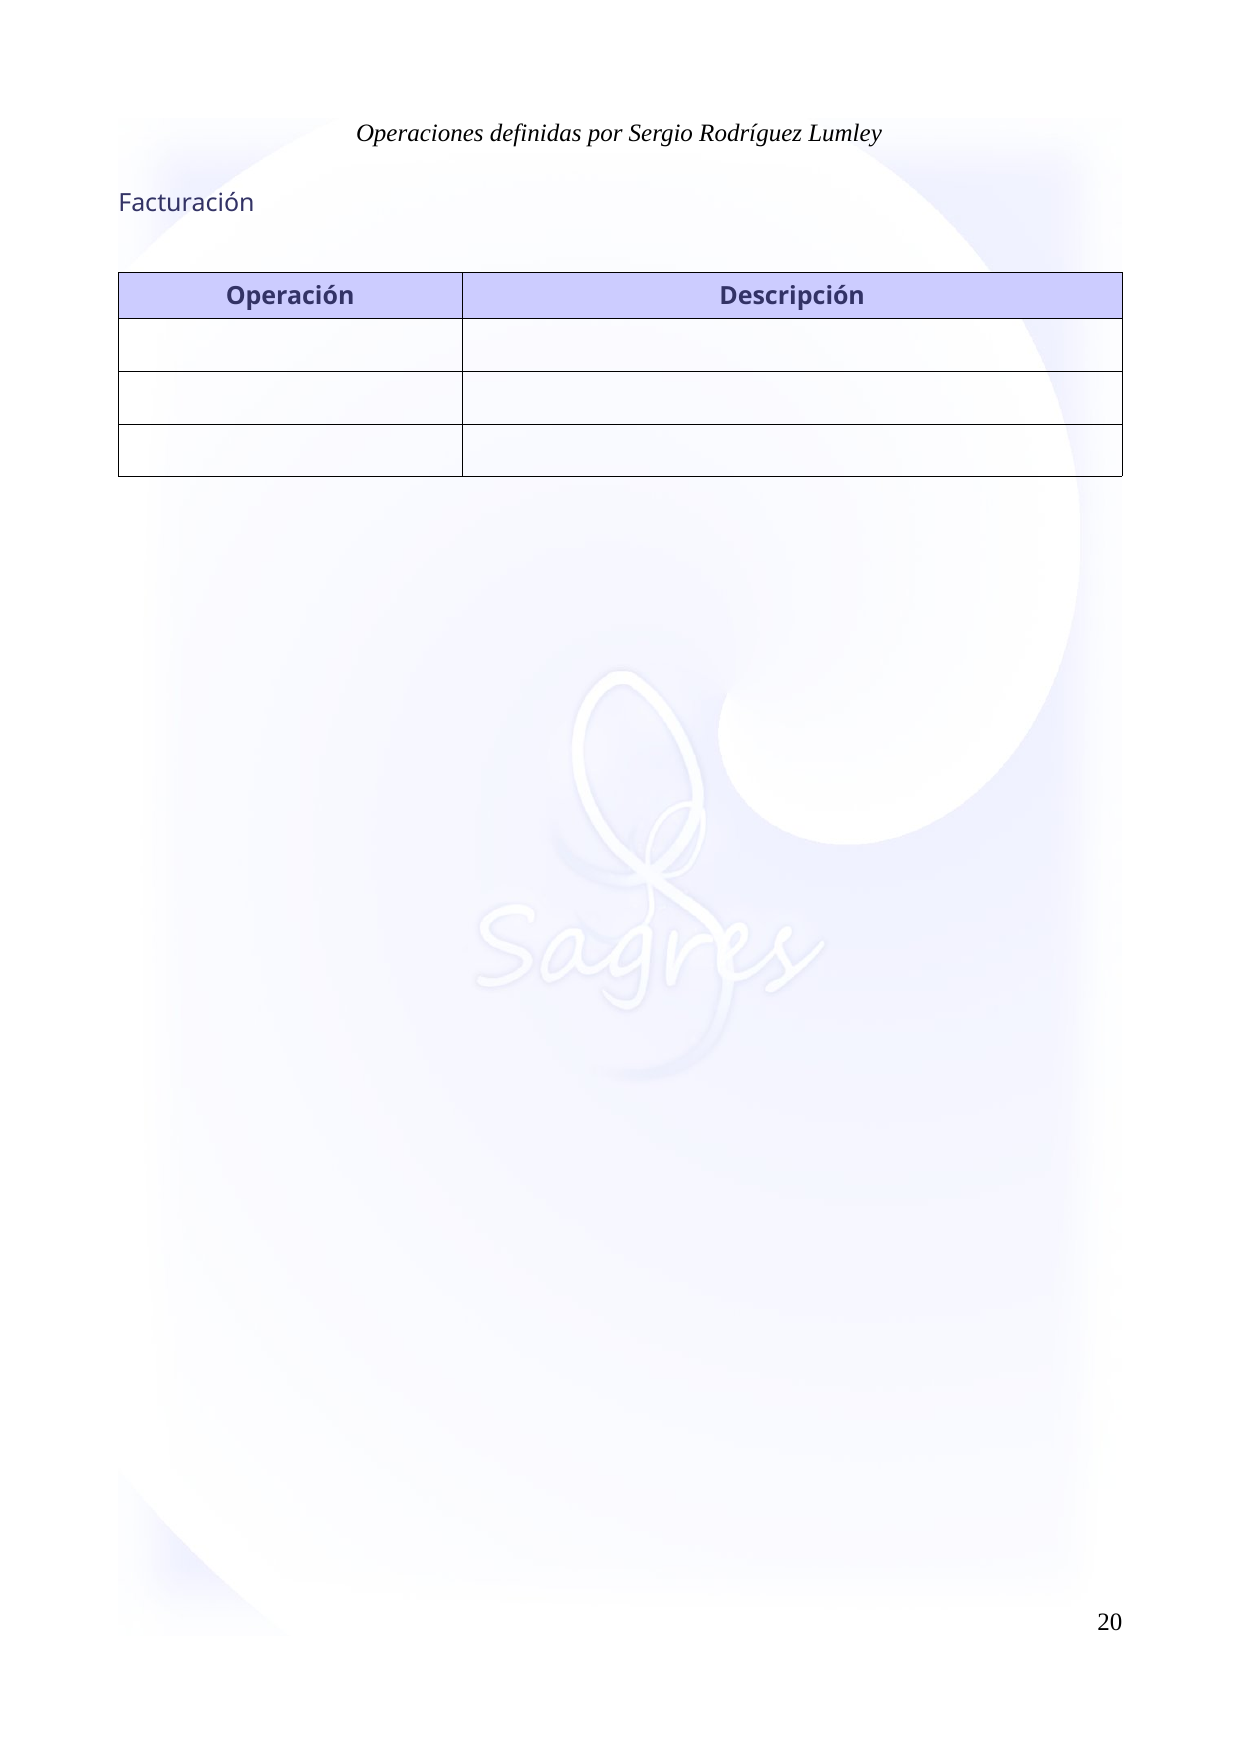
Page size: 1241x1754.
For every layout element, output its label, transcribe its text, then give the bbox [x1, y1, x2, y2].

table_header Operación [119, 273, 462, 318]
table_cell [463, 372, 1122, 423]
picture [118, 147, 1122, 184]
picture [118, 218, 1122, 272]
table_cell [119, 372, 462, 423]
table_cell [119, 319, 462, 371]
subtitle Facturación [118, 184, 1122, 218]
table_cell [119, 425, 462, 476]
picture [118, 477, 1122, 1636]
text Operaciones definidas por Sergio Rodríguez Lumley [118, 118, 1122, 147]
table_header Descripción [463, 273, 1122, 318]
table_cell [463, 425, 1122, 476]
table_cell [463, 319, 1122, 371]
